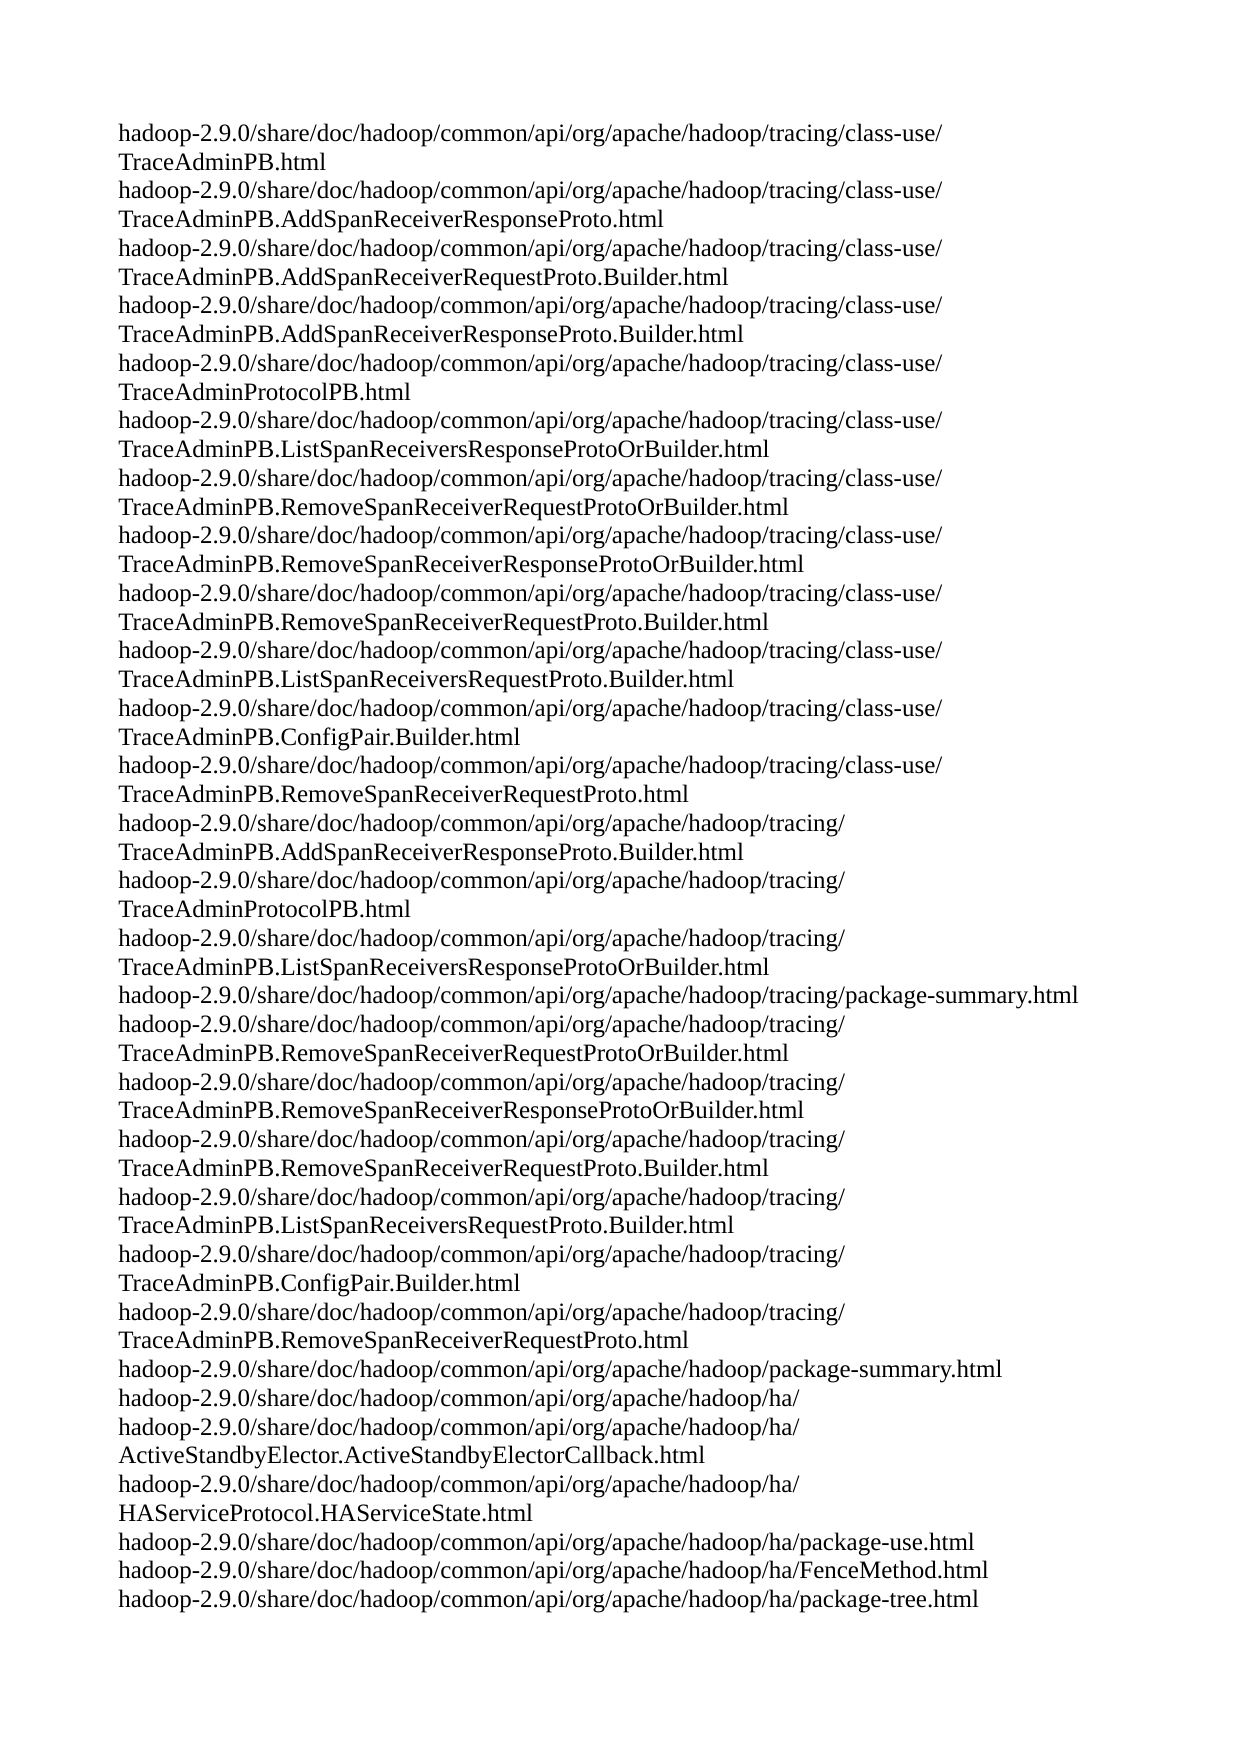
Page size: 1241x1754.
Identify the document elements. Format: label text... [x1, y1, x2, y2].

text hadoop-2.9.0/share/doc/hadoop/common/api/org/apache/hadoop/tracing/TraceAdminPB.ConfigPair.Builder.html [118, 1239, 1122, 1297]
text hadoop-2.9.0/share/doc/hadoop/common/api/org/apache/hadoop/tracing/TraceAdminPB.RemoveSpanReceiverRequestProto.Builder.html [118, 1124, 1122, 1182]
text hadoop-2.9.0/share/doc/hadoop/common/api/org/apache/hadoop/tracing/class-use/TraceAdminPB.ListSpanReceiversResponseProtoOrBuilder.html [118, 406, 1122, 463]
text hadoop-2.9.0/share/doc/hadoop/common/api/org/apache/hadoop/ha/ [118, 1383, 1122, 1412]
text hadoop-2.9.0/share/doc/hadoop/common/api/org/apache/hadoop/tracing/class-use/TraceAdminPB.AddSpanReceiverRequestProto.Builder.html [118, 233, 1122, 291]
text hadoop-2.9.0/share/doc/hadoop/common/api/org/apache/hadoop/tracing/TraceAdminPB.ListSpanReceiversResponseProtoOrBuilder.html [118, 923, 1122, 981]
text hadoop-2.9.0/share/doc/hadoop/common/api/org/apache/hadoop/tracing/class-use/TraceAdminPB.RemoveSpanReceiverRequestProtoOrBuilder.html [118, 463, 1122, 521]
text hadoop-2.9.0/share/doc/hadoop/common/api/org/apache/hadoop/ha/ActiveStandbyElector.ActiveStandbyElectorCallback.html [118, 1412, 1122, 1469]
text hadoop-2.9.0/share/doc/hadoop/common/api/org/apache/hadoop/tracing/class-use/TraceAdminPB.RemoveSpanReceiverRequestProto.Builder.html [118, 578, 1122, 636]
text hadoop-2.9.0/share/doc/hadoop/common/api/org/apache/hadoop/ha/FenceMethod.html [118, 1556, 1122, 1584]
text hadoop-2.9.0/share/doc/hadoop/common/api/org/apache/hadoop/tracing/TraceAdminPB.RemoveSpanReceiverRequestProtoOrBuilder.html [118, 1009, 1122, 1067]
text hadoop-2.9.0/share/doc/hadoop/common/api/org/apache/hadoop/tracing/class-use/TraceAdminPB.html [118, 118, 1122, 176]
text hadoop-2.9.0/share/doc/hadoop/common/api/org/apache/hadoop/tracing/class-use/TraceAdminPB.AddSpanReceiverResponseProto.Builder.html [118, 291, 1122, 348]
text hadoop-2.9.0/share/doc/hadoop/common/api/org/apache/hadoop/tracing/class-use/TraceAdminPB.ListSpanReceiversRequestProto.Builder.html [118, 636, 1122, 693]
text hadoop-2.9.0/share/doc/hadoop/common/api/org/apache/hadoop/package-summary.html [118, 1354, 1122, 1383]
text hadoop-2.9.0/share/doc/hadoop/common/api/org/apache/hadoop/tracing/TraceAdminPB.RemoveSpanReceiverRequestProto.html [118, 1297, 1122, 1354]
text hadoop-2.9.0/share/doc/hadoop/common/api/org/apache/hadoop/tracing/class-use/TraceAdminPB.RemoveSpanReceiverRequestProto.html [118, 751, 1122, 808]
text hadoop-2.9.0/share/doc/hadoop/common/api/org/apache/hadoop/tracing/class-use/TraceAdminPB.AddSpanReceiverResponseProto.html [118, 176, 1122, 233]
text hadoop-2.9.0/share/doc/hadoop/common/api/org/apache/hadoop/tracing/TraceAdminProtocolPB.html [118, 866, 1122, 923]
text hadoop-2.9.0/share/doc/hadoop/common/api/org/apache/hadoop/tracing/TraceAdminPB.RemoveSpanReceiverResponseProtoOrBuilder.html [118, 1067, 1122, 1124]
text hadoop-2.9.0/share/doc/hadoop/common/api/org/apache/hadoop/tracing/class-use/TraceAdminProtocolPB.html [118, 348, 1122, 406]
text hadoop-2.9.0/share/doc/hadoop/common/api/org/apache/hadoop/tracing/class-use/TraceAdminPB.ConfigPair.Builder.html [118, 693, 1122, 751]
text hadoop-2.9.0/share/doc/hadoop/common/api/org/apache/hadoop/ha/package-use.html [118, 1527, 1122, 1556]
text hadoop-2.9.0/share/doc/hadoop/common/api/org/apache/hadoop/ha/HAServiceProtocol.HAServiceState.html [118, 1469, 1122, 1527]
text hadoop-2.9.0/share/doc/hadoop/common/api/org/apache/hadoop/tracing/class-use/TraceAdminPB.RemoveSpanReceiverResponseProtoOrBuilder.html [118, 521, 1122, 578]
text hadoop-2.9.0/share/doc/hadoop/common/api/org/apache/hadoop/tracing/TraceAdminPB.ListSpanReceiversRequestProto.Builder.html [118, 1182, 1122, 1239]
text hadoop-2.9.0/share/doc/hadoop/common/api/org/apache/hadoop/tracing/TraceAdminPB.AddSpanReceiverResponseProto.Builder.html [118, 808, 1122, 866]
text hadoop-2.9.0/share/doc/hadoop/common/api/org/apache/hadoop/tracing/package-summary.html [118, 981, 1122, 1009]
text hadoop-2.9.0/share/doc/hadoop/common/api/org/apache/hadoop/ha/package-tree.html [118, 1584, 1122, 1613]
